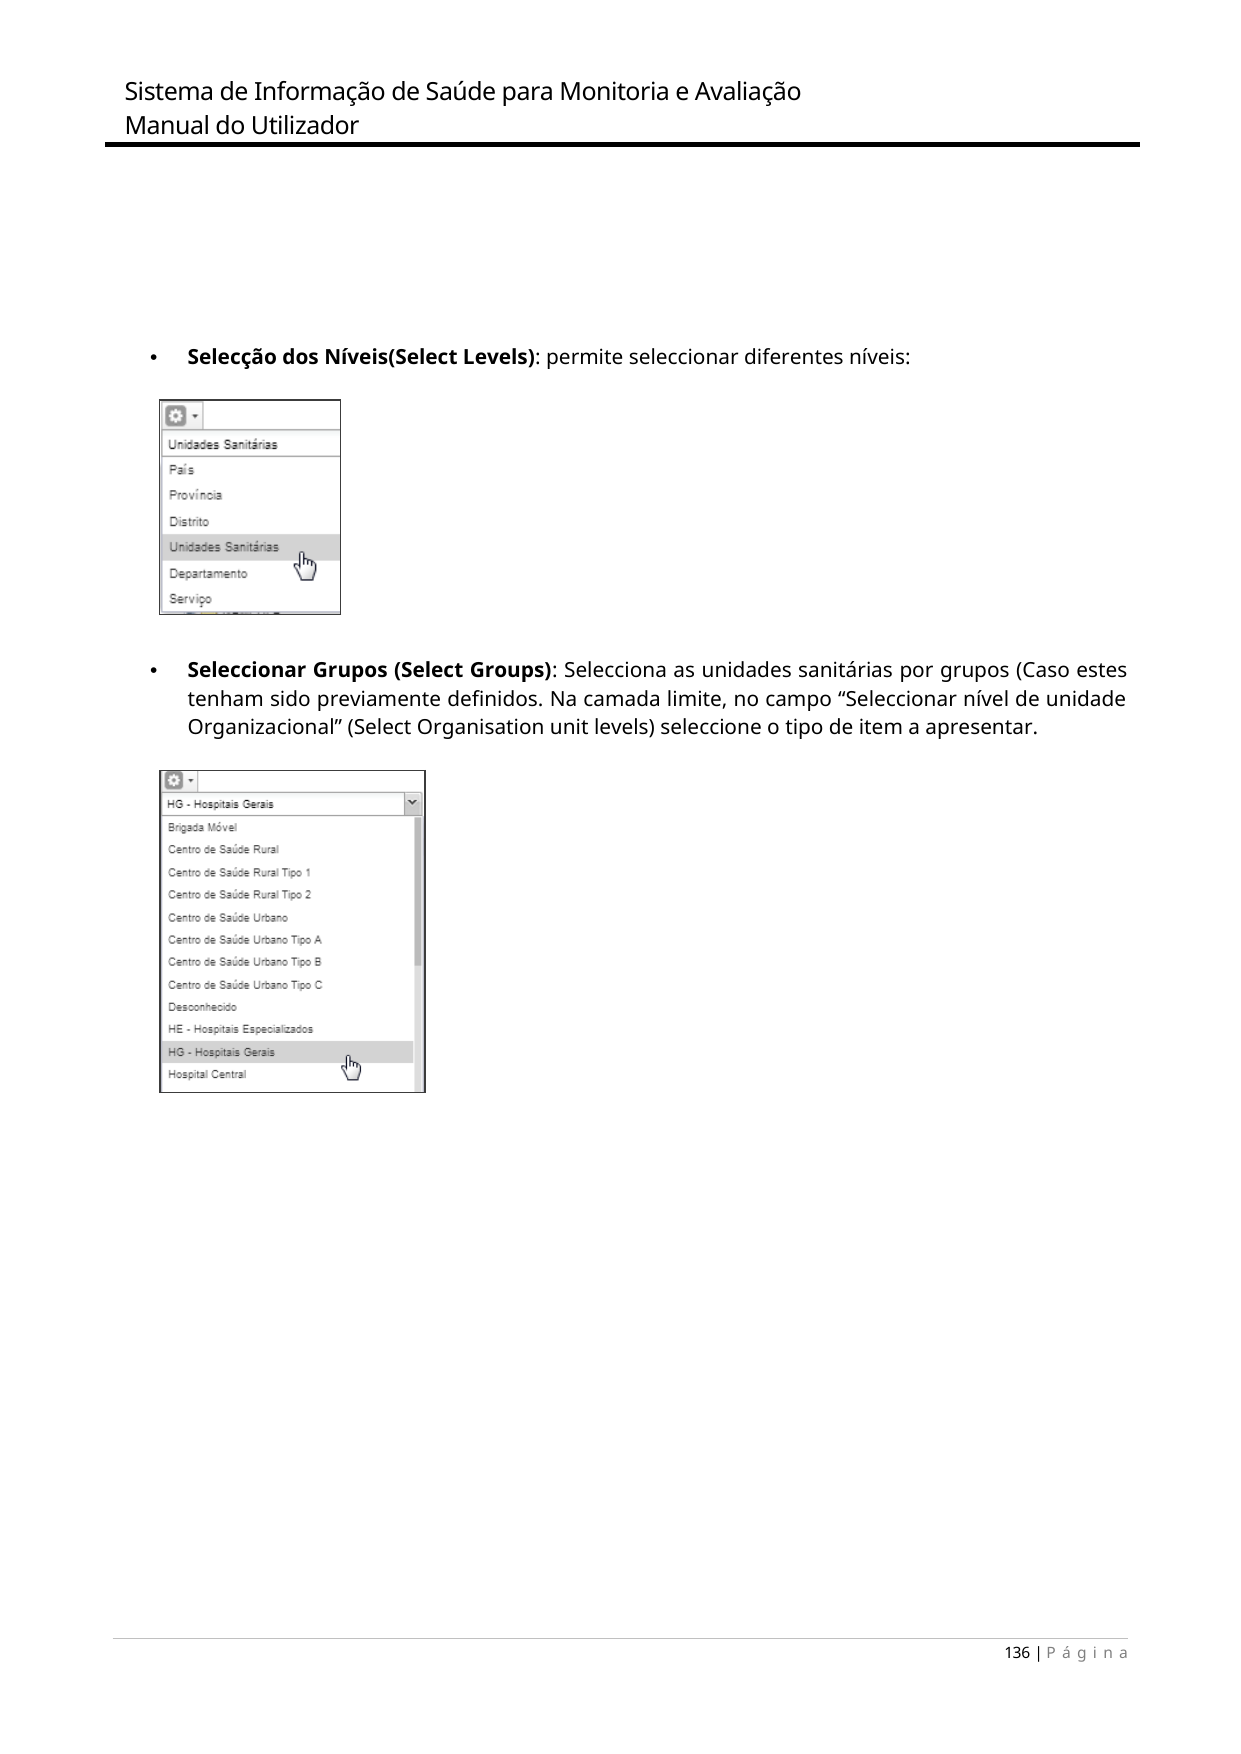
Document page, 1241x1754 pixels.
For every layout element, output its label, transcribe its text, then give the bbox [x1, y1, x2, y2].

picture [161, 771, 424, 1092]
picture [160, 401, 340, 614]
list Seleccionar Grupos (Select Groups): Selecciona as unidades sanitárias por grupos (Caso estes tenham sido previamente definidos. Na camada limite, no campo “Seleccionar nível de unidade Organizacional” (Select Organisation unit levels) seleccione o tipo de item a apresentar. [150, 655, 1128, 741]
list Selecção dos Níveis(Select Levels): permite seleccionar diferentes níveis: [150, 342, 1128, 371]
